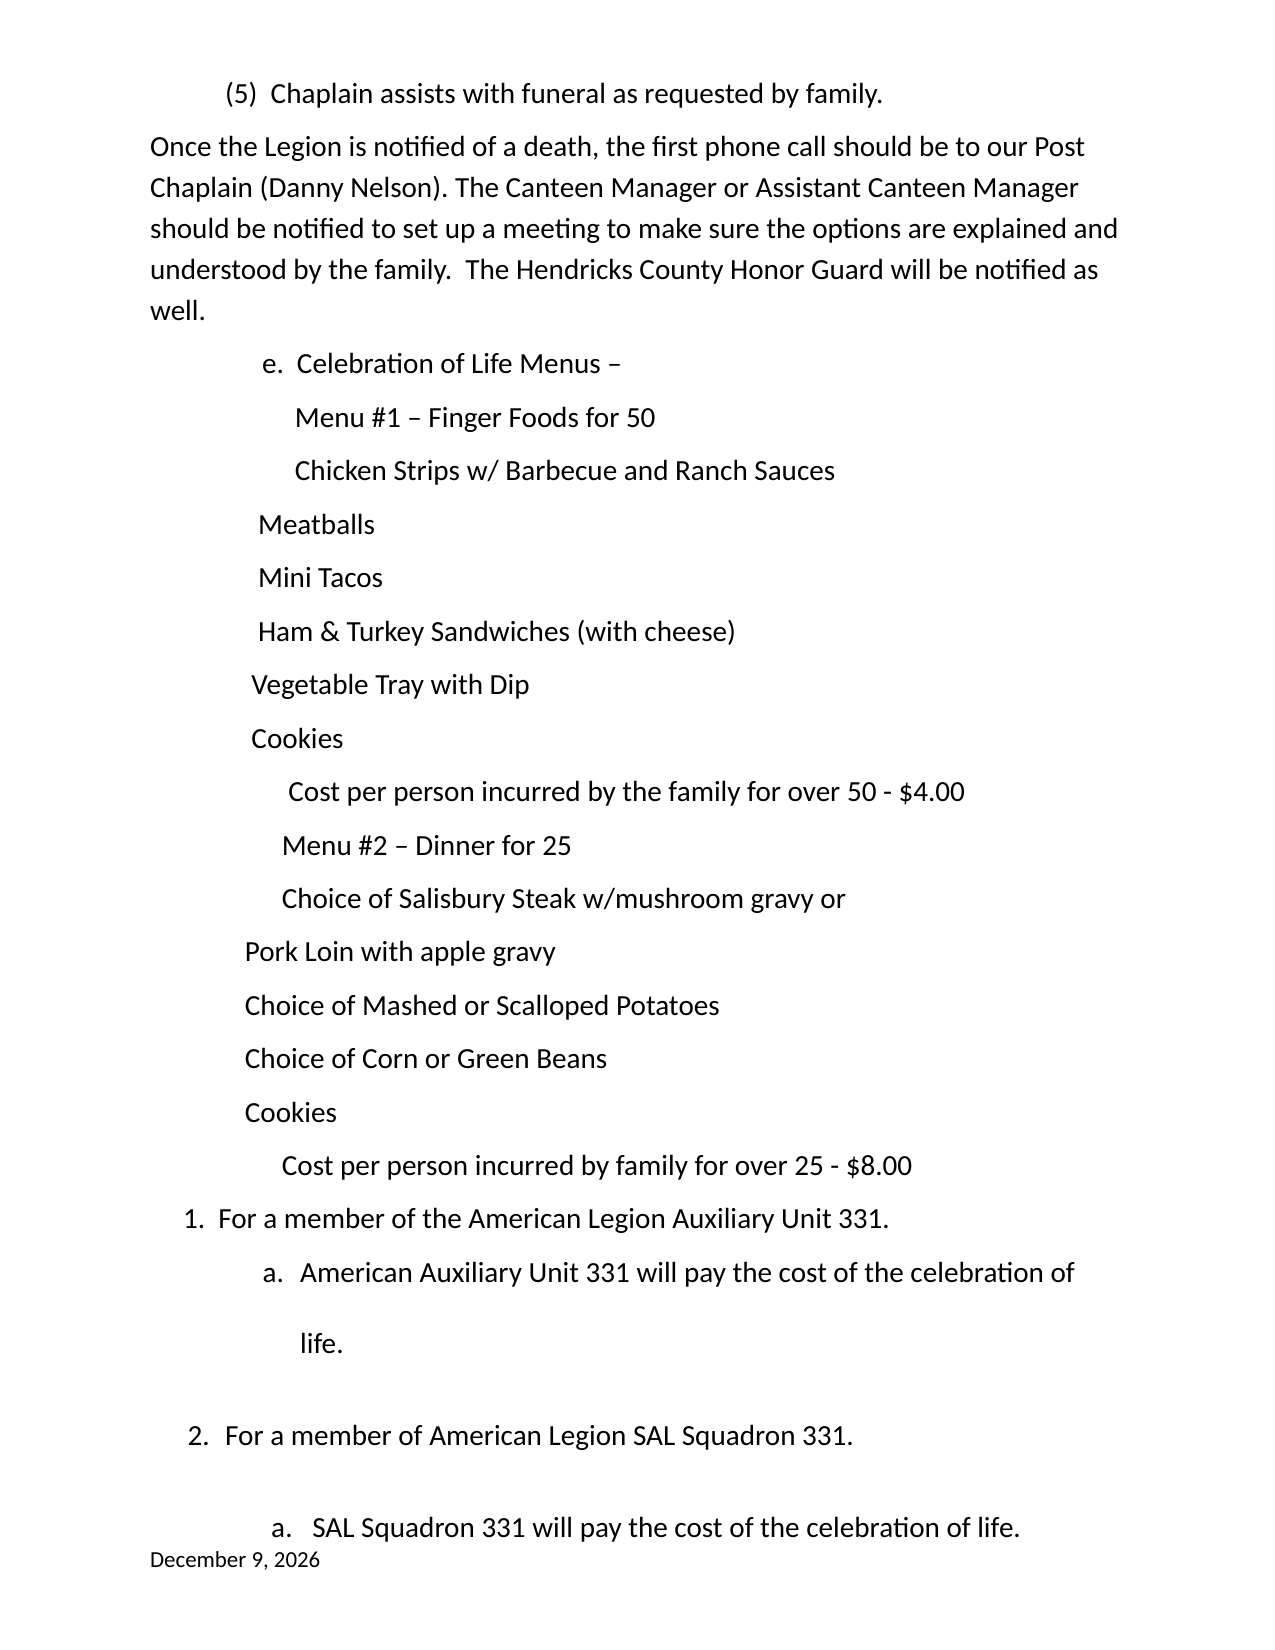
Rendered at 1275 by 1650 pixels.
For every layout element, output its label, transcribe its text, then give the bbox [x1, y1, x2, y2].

list Cookies [225, 720, 1125, 755]
list Choice of Mashed or Scalloped Potatoes [225, 987, 1125, 1022]
list (5) Chaplain assists with funeral as requested by family. [225, 75, 1125, 111]
list Cost per person incurred by the family for over 50 - $4.00 [150, 773, 1125, 809]
list Choice of Salisbury Steak w/mushroom gravy or [150, 880, 1125, 916]
list Menu #2 – Dinner for 25 [150, 827, 1125, 862]
text a. SAL Squadron 331 will pay the cost of the celebration of life. [225, 1509, 1125, 1545]
list e. Celebration of Life Menus – [150, 346, 1125, 381]
list 1. For a member of the American Legion Auxiliary Unit 331. [150, 1201, 1125, 1236]
list Pork Loin with apple gravy [225, 933, 1125, 969]
list Choice of Corn or Green Beans [225, 1040, 1125, 1076]
list American Auxiliary Unit 331 will pay the cost of the celebration of life. [262, 1254, 1125, 1361]
list Ham & Turkey Sandwiches (with cheese) [225, 613, 1125, 648]
list Cookies [225, 1094, 1125, 1129]
text Once the Legion is notified of a death, the first phone call should be to our Post Chaplain (Danny Nelson). The Canteen Manager or Assistant Canteen Manager should be notified to set up a meeting to make sure the options are explained and understood by the family. The Hendricks County Honor Guard will be notified as well. [150, 128, 1125, 328]
list Vegetable Tray with Dip [225, 666, 1125, 702]
list Menu #1 – Finger Foods for 50 [150, 399, 1125, 435]
list Mini Tacos [225, 559, 1125, 595]
list Cost per person incurred by family for over 25 - $8.00 [150, 1147, 1125, 1183]
list Chicken Strips w/ Barbecue and Ranch Sauces [150, 452, 1125, 488]
list Meatballs [225, 506, 1125, 542]
list For a member of American Legion SAL Squadron 331. [187, 1417, 1125, 1453]
